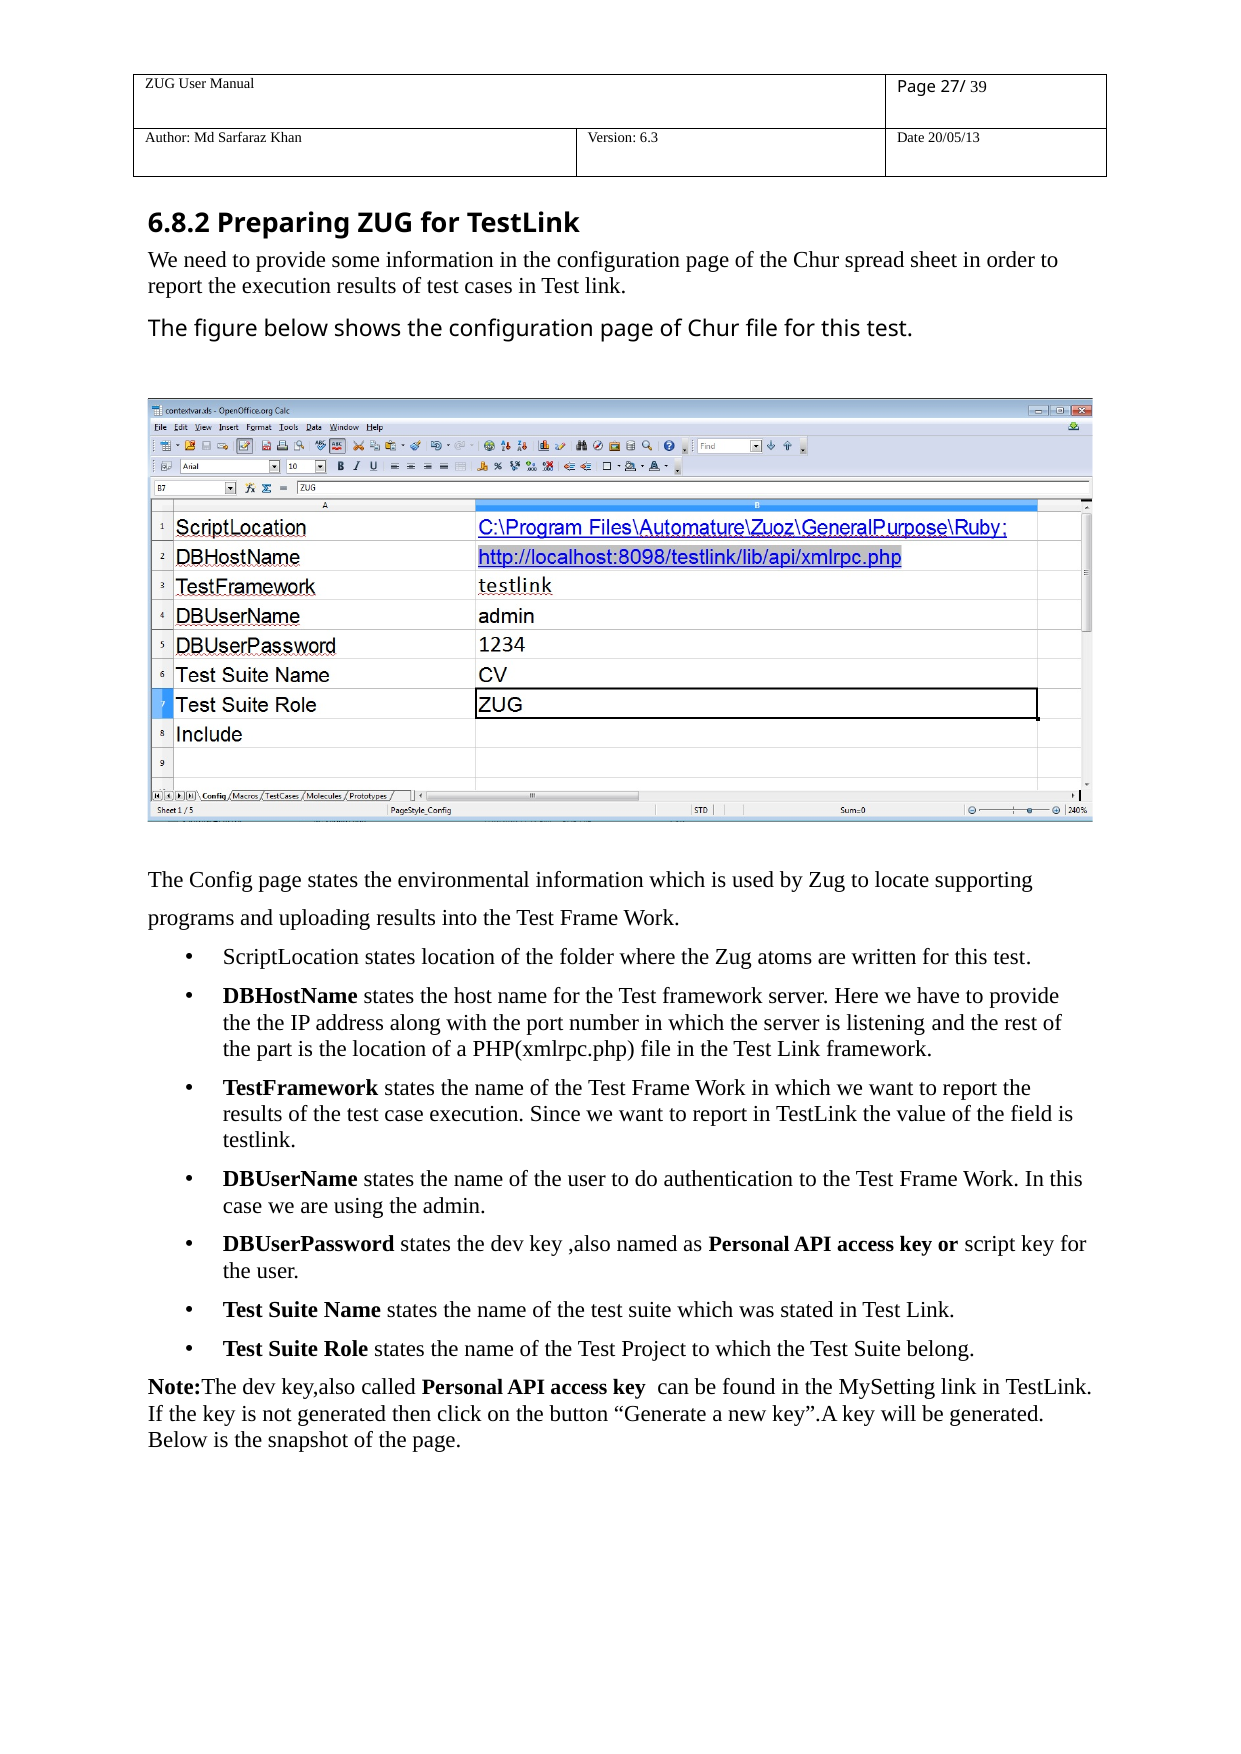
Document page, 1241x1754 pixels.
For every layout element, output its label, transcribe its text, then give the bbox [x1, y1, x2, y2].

list DBHostName states the host name for the Test framework server. Here we have to provide the the IP address along with the port number in which the server is listening and the rest of the part is the location of a PHP(xmlrpc.php) file in the Test Link framework. [185, 982, 1092, 1061]
text The Config page states the environmental information which is used by Zug to locate supporting [148, 866, 1092, 892]
list Test Suite Name states the name of the test suite which was stated in Test Link. [185, 1296, 1092, 1322]
picture [147, 398, 1093, 822]
list DBUserPassword states the dev key ,also named as Personal API access key or script key for the user. [185, 1231, 1092, 1283]
text The figure below shows the configuration page of Chur file for this test. [148, 311, 1092, 343]
list TestFramework states the name of the Test Frame Work in which we want to report the results of the test case execution. Since we want to report in TestLink the value of the field is testlink. [185, 1074, 1092, 1153]
list Test Suite Role states the name of the Test Project to which the Test Suite belong. [185, 1334, 1092, 1361]
list DBUserName states the name of the user to do authentication to the Test Frame Work. In this case we are using the admin. [185, 1165, 1092, 1218]
text Note:The dev key,also called Personal API access key can be found in the MySetting link in TestLink. If the key is not generated then click on the button “Generate a new key”.A key will be generated. Below is the snapshot of the page. [148, 1373, 1092, 1452]
subtitle 6.8.2 Preparing ZUG for TestLink [148, 203, 1092, 240]
list ScriptLocation states location of the folder where the Zug atoms are written for this test. [185, 943, 1092, 970]
text We need to provide some information in the configuration page of the Chur spread sheet in order to report the execution results of test cases in Test link. [148, 246, 1092, 299]
text programs and uploading results into the Test Frame Work. [148, 904, 1092, 931]
